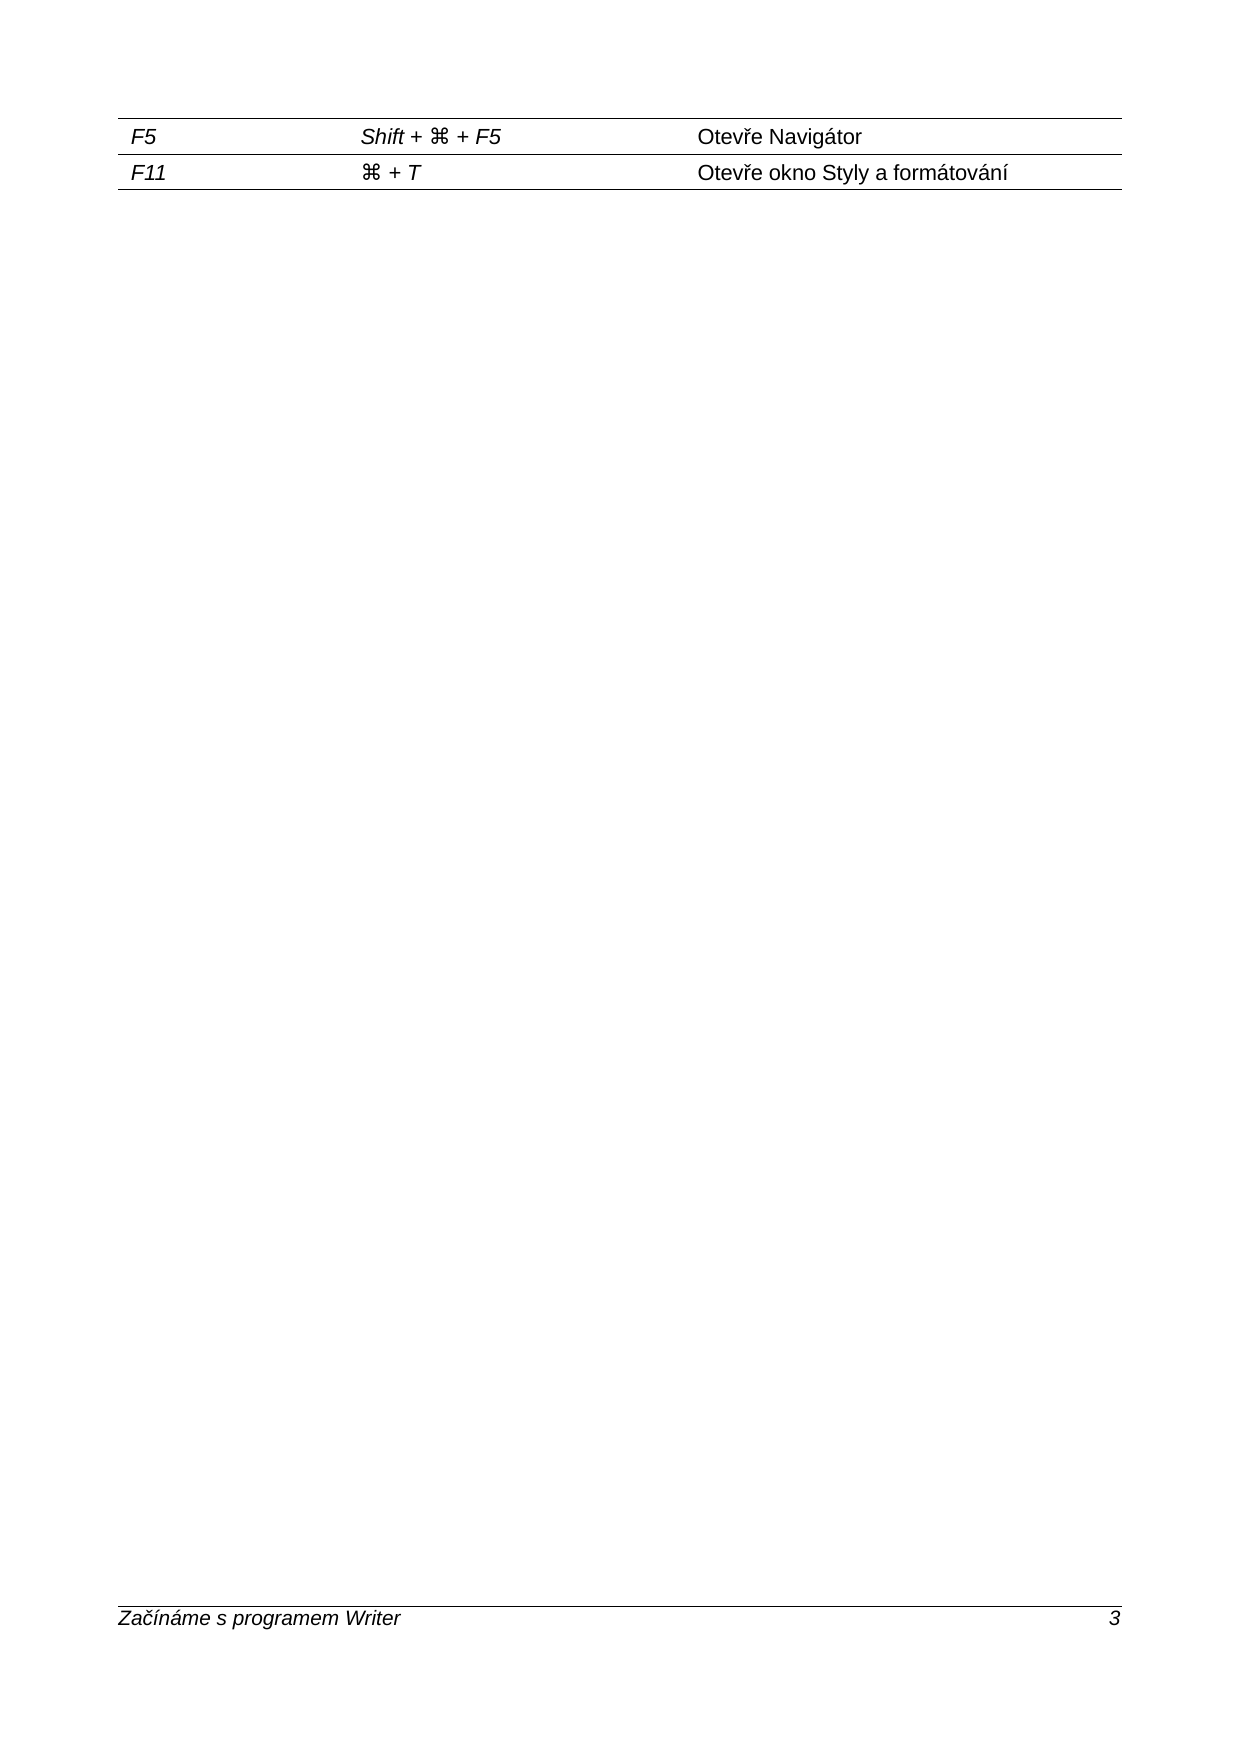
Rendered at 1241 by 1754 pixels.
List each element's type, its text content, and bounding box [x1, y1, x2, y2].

table_cell F11 [118, 155, 348, 189]
table_cell Shift + ⌘ + F5 [348, 119, 685, 153]
table_cell Otevře okno Styly a formátování [685, 155, 1122, 189]
table_cell F5 [118, 119, 348, 153]
table_cell Otevře Navigátor [685, 119, 1122, 153]
table_cell ⌘ + T [348, 155, 685, 189]
